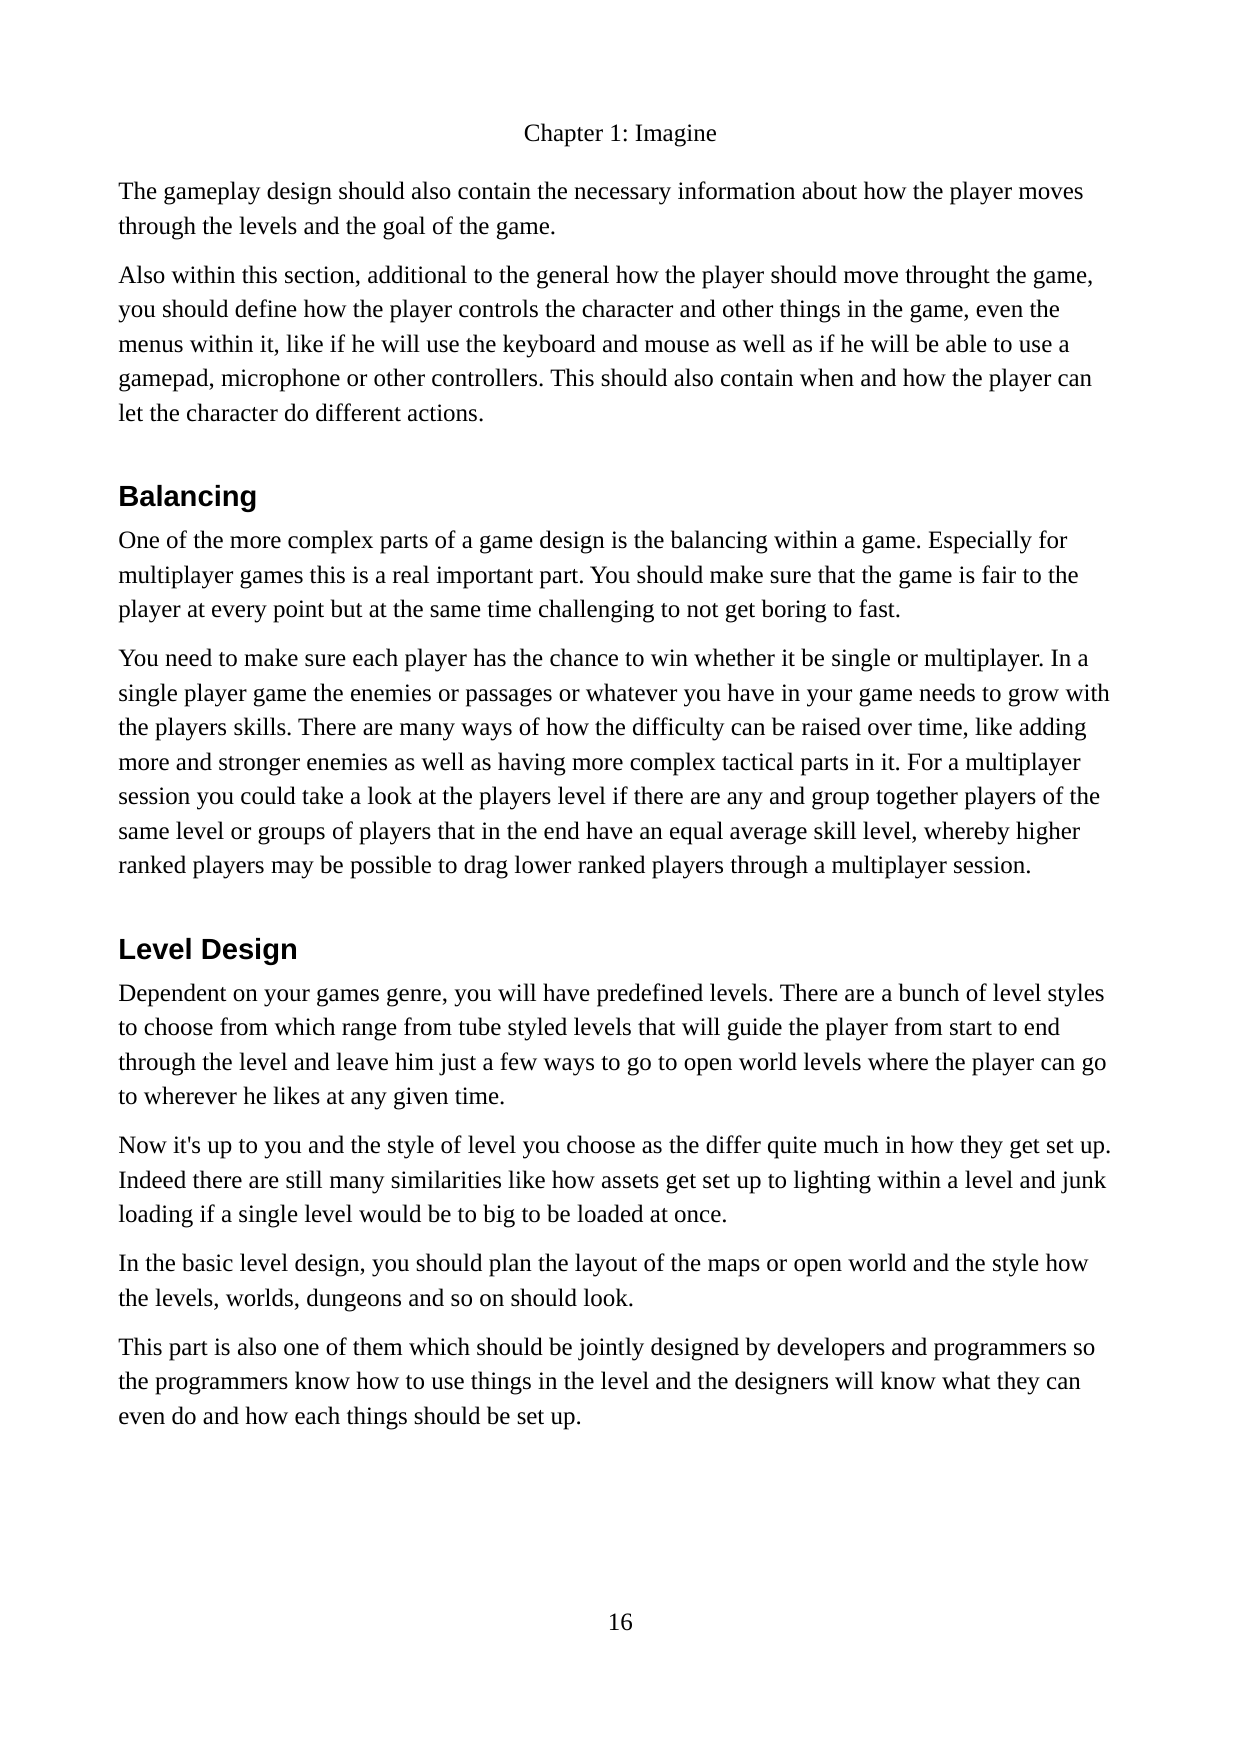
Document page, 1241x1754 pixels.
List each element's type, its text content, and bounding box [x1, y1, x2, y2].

text One of the more complex parts of a game design is the balancing within a game. Especially for multiplayer games this is a real important part. You should make sure that the game is fair to the player at every point but at the same time challenging to not get boring to fast. [118, 525, 1122, 623]
text Now it's up to you and the style of level you choose as the differ quite much in how they get set up. Indeed there are still many similarities like how assets get set up to lighting within a level and junk loading if a single level would be to big to be loaded at once. [118, 1130, 1122, 1228]
text The gameplay design should also contain the necessary information about how the player moves through the levels and the goal of the game. [118, 176, 1122, 239]
text Also within this section, additional to the general how the player should move throught the game, you should define how the player controls the character and other things in the game, even the menus within it, like if he will use the keyboard and mouse as well as if he will be able to use a gamepad, microphone or other controllers. This should also contain when and how the player can let the character do different actions. [118, 260, 1122, 427]
text Dependent on your games genre, you will have predefined levels. There are a bunch of level styles to choose from which range from tube styled levels that will guide the player from start to end through the level and leave him just a few ways to go to open world levels where the player can go to wherever he likes at any given time. [118, 978, 1122, 1110]
subtitle Level Design [118, 932, 1122, 965]
text This part is also one of them which should be jointly designed by developers and programmers so the programmers know how to use things in the level and the designers will know what they can even do and how each things should be set up. [118, 1332, 1122, 1429]
text In the basic level design, you should plan the layout of the maps or open world and the style how the levels, worlds, dungeons and so on should look. [118, 1248, 1122, 1311]
text You need to make sure each player has the chance to win whether it be single or multiplayer. In a single player game the enemies or passages or whatever you have in your game needs to grow with the players skills. There are many ways of how the difficulty can be raised over time, like adding more and stronger enemies as well as having more complex tactical parts in it. For a multiplayer session you could take a look at the players level if there are any and group together players of the same level or groups of players that in the end have an equal average skill level, whereby higher ranked players may be possible to drag lower ranked players through a multiplayer session. [118, 643, 1122, 879]
subtitle Balancing [118, 479, 1122, 513]
